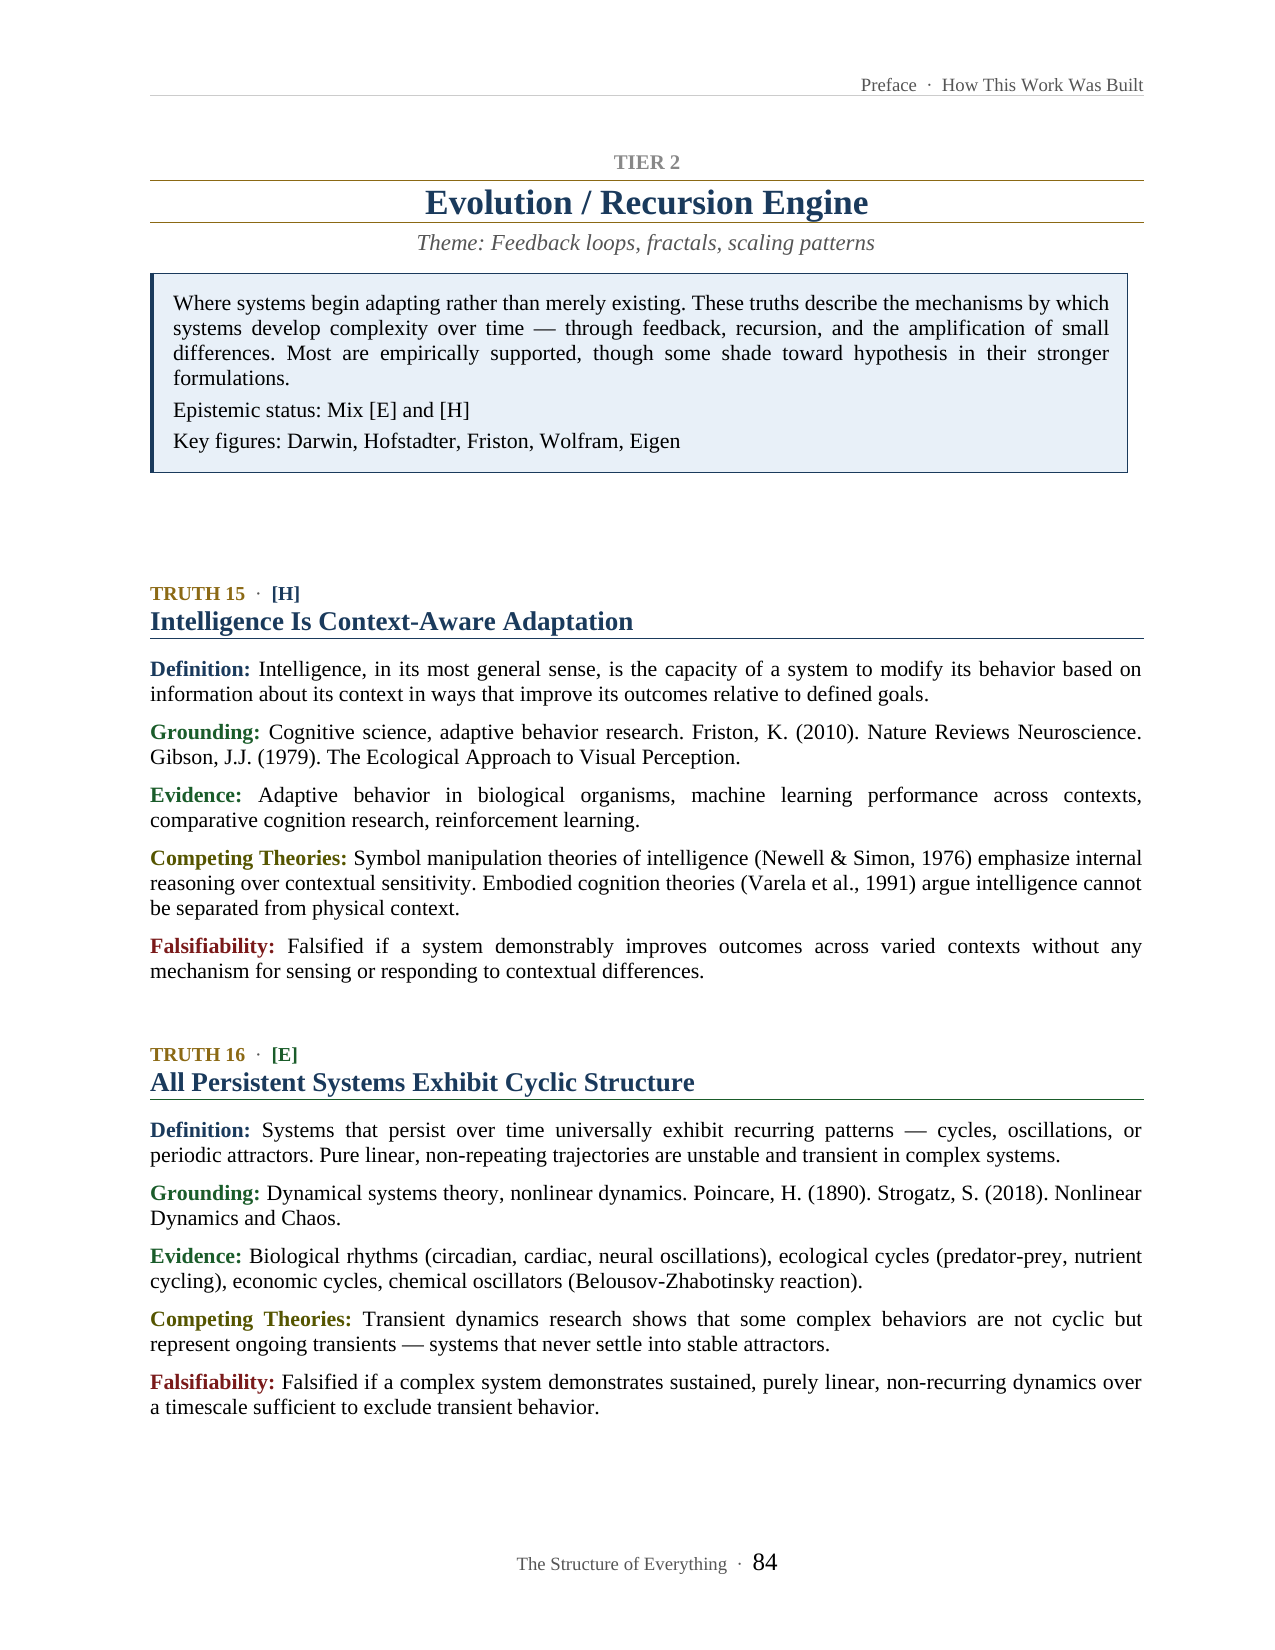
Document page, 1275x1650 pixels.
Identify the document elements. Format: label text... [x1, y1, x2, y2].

text Evolution / Recursion Engine [150, 181, 1144, 222]
text Definition: Systems that persist over time universally exhibit recurring patterns — cycles, oscillations, or periodic attractors. Pure linear, non-repeating trajectories are unstable and transient in complex systems. [150, 1117, 1144, 1167]
text TIER 2 [150, 150, 1144, 174]
text Falsifiability: Falsified if a system demonstrably improves outcomes across varied contexts without any mechanism for sensing or responding to contextual differences. [150, 933, 1144, 983]
text Definition: Intelligence, in its most general sense, is the capacity of a system to modify its behavior based on information about its context in ways that improve its outcomes relative to defined goals. [150, 656, 1144, 706]
table_header Where systems begin adapting rather than merely existing. These truths describe the mechanisms by which systems develop complexity over time — through feedback, recursion, and the amplification of small differences. Most are empirically supported, though some shade toward hypothesis in their stronger formulations. Epistemic status: Mix [E] and [H] Key figures: Darwin, Hofstadter, Friston, Wolfram, Eigen [154, 274, 1127, 472]
text Theme: Feedback loops, fractals, scaling patterns [150, 229, 1144, 256]
text Truth 15 · [H] [150, 582, 1144, 605]
text Evidence: Adaptive behavior in biological organisms, machine learning performance across contexts, comparative cognition research, reinforcement learning. [150, 782, 1144, 832]
text Intelligence Is Context-Aware Adaptation [150, 605, 1144, 638]
text Competing Theories: Symbol manipulation theories of intelligence (Newell & Simon, 1976) emphasize internal reasoning over contextual sensitivity. Embodied cognition theories (Varela et al., 1991) argue intelligence cannot be separated from physical context. [150, 845, 1144, 920]
text Grounding: Cognitive science, adaptive behavior research. Friston, K. (2010). Nature Reviews Neuroscience. Gibson, J.J. (1979). The Ecological Approach to Visual Perception. [150, 719, 1144, 769]
text Evidence: Biological rhythms (circadian, cardiac, neural oscillations), ecological cycles (predator-prey, nutrient cycling), economic cycles, chemical oscillators (Belousov-Zhabotinsky reaction). [150, 1243, 1144, 1293]
text All Persistent Systems Exhibit Cyclic Structure [150, 1066, 1144, 1099]
text Truth 16 · [E] [150, 1043, 1144, 1066]
text Falsifiability: Falsified if a complex system demonstrates sustained, purely linear, non-recurring dynamics over a timescale sufficient to exclude transient behavior. [150, 1369, 1144, 1419]
text Competing Theories: Transient dynamics research shows that some complex behaviors are not cyclic but represent ongoing transients — systems that never settle into stable attractors. [150, 1306, 1144, 1356]
text Grounding: Dynamical systems theory, nonlinear dynamics. Poincare, H. (1890). Strogatz, S. (2018). Nonlinear Dynamics and Chaos. [150, 1180, 1144, 1230]
